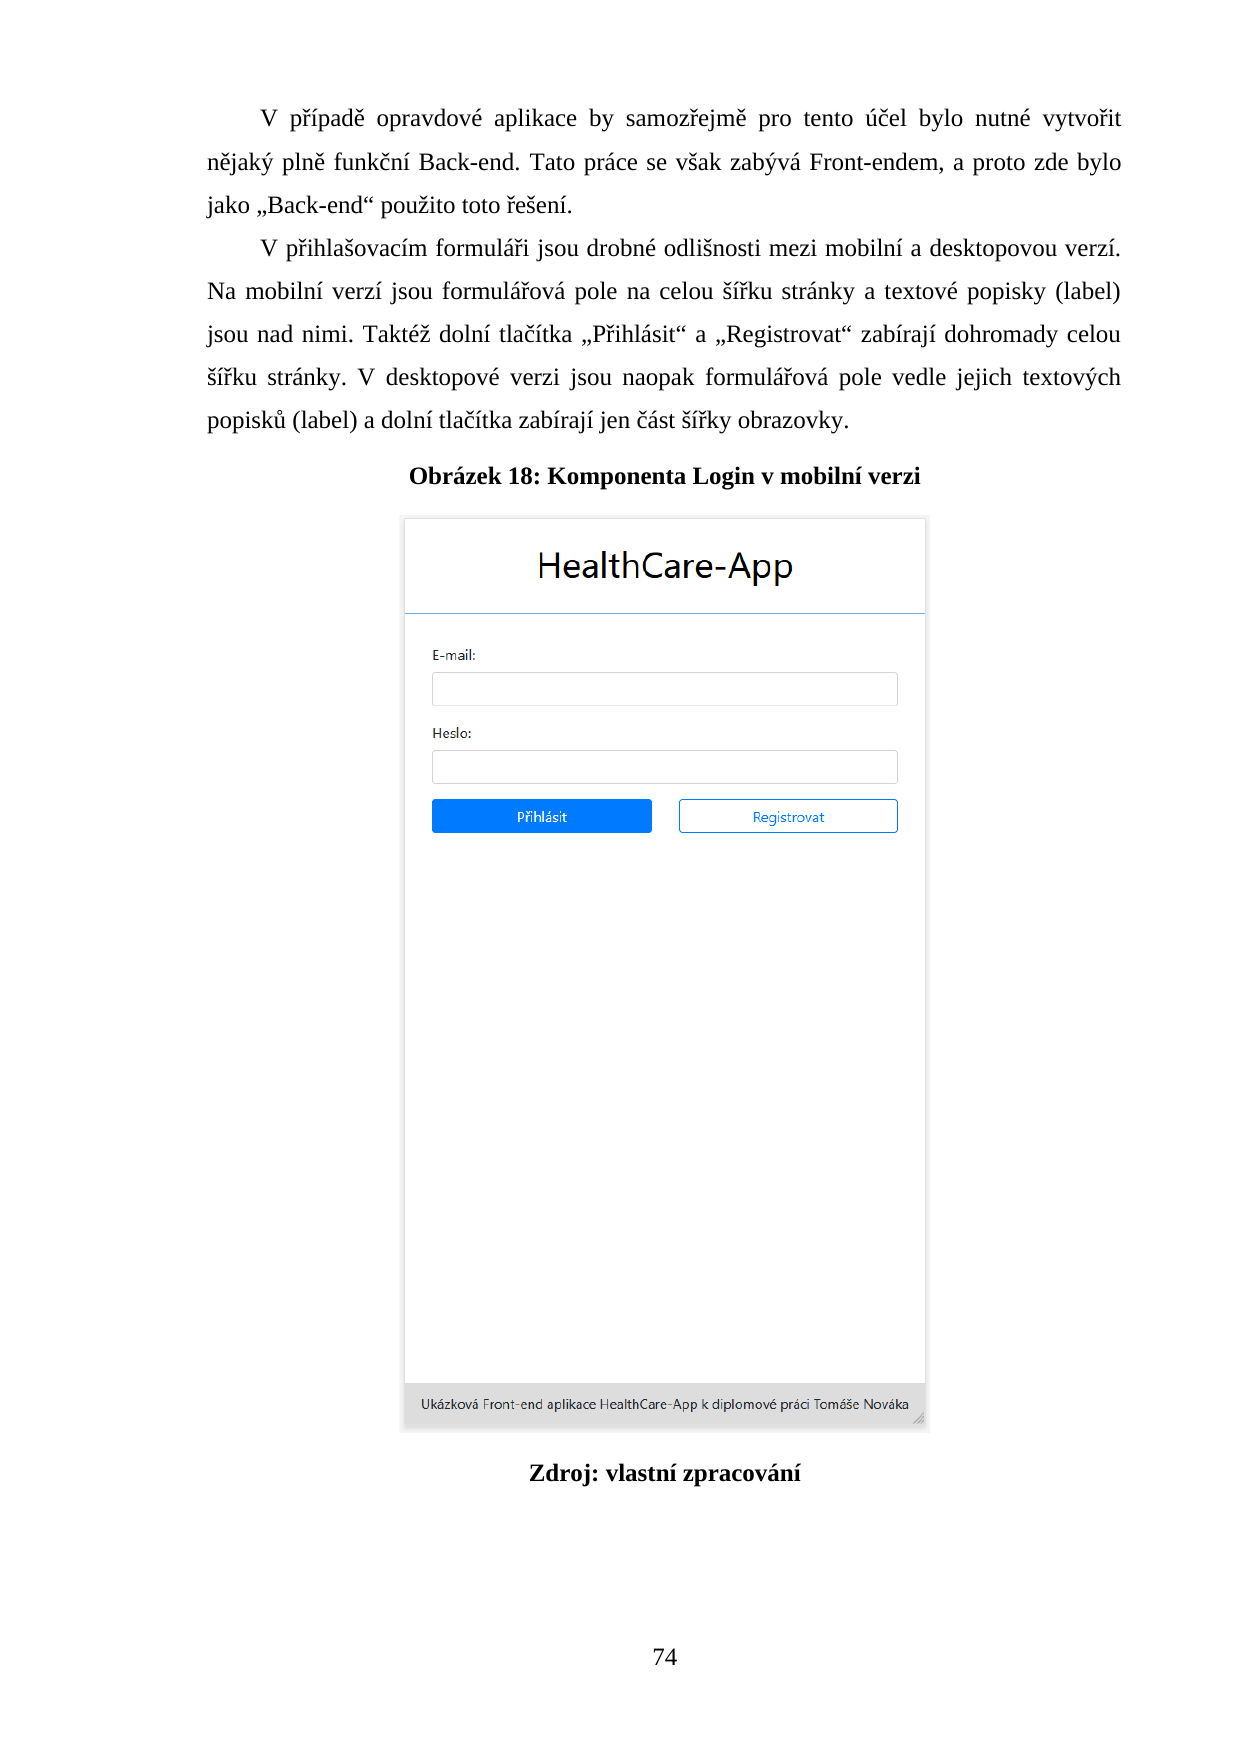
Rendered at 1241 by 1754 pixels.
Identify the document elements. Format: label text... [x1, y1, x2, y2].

text V případě opravdové aplikace by samozřejmě pro tento účel bylo nutné vytvořit nějaký plně funkční Back-end. Tato práce se však zabývá Front-endem, a proto zde bylo jako „Back-end“ použito toto řešení. [207, 103, 1122, 218]
picture [399, 515, 930, 1433]
text Obrázek 18: Komponenta Login v mobilní verzi [399, 461, 930, 490]
text V přihlašovacím formuláři jsou drobné odlišnosti mezi mobilní a desktopovou verzí. Na mobilní verzí jsou formulářová pole na celou šířku stránky a textové popisky (label) jsou nad nimi. Taktéž dolní tlačítka „Přihlásit“ a „Registrovat“ zabírají dohromady celou šířku stránky. V desktopové verzi jsou naopak formulářová pole vedle jejich textových popisků (label) a dolní tlačítka zabírají jen část šířky obrazovky. [207, 233, 1122, 434]
text Zdroj: vlastní zpracování [399, 1458, 930, 1487]
